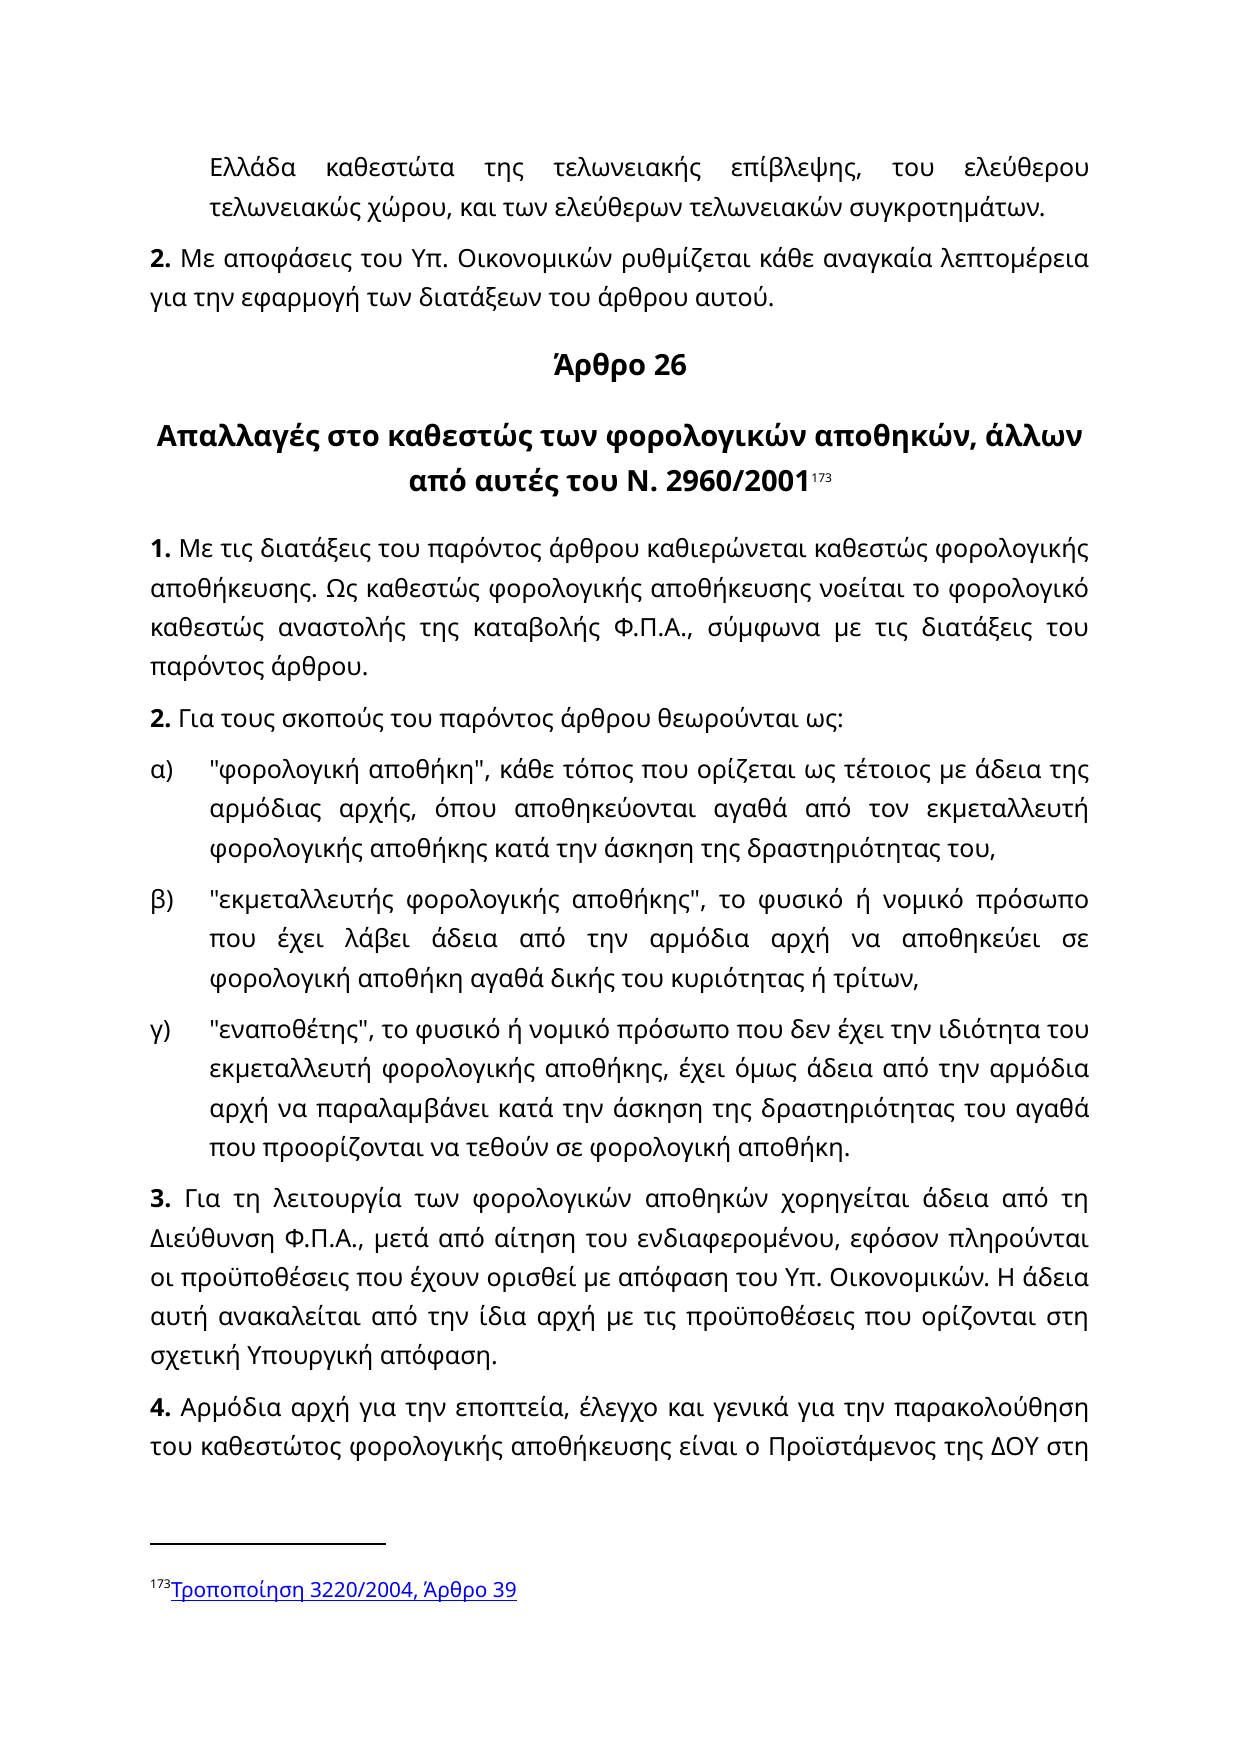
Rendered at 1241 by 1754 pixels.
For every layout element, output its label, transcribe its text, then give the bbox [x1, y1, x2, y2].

list α) "φορολογική αποθήκη", κάθε τόπος που ορίζεται ως τέτοιος με άδεια της αρμόδιας αρχής, όπου αποθηκεύονται αγαθά από τον εκμεταλλευτή φορολογικής αποθήκης κατά την άσκηση της δραστηριότητας του, [150, 752, 1090, 864]
subtitle Άρθρο 26 [150, 344, 1090, 384]
text 1. Με τις διατάξεις του παρόντος άρθρου καθιερώνεται καθεστώς φορολογικής αποθήκευσης. Ως καθεστώς φορολογικής αποθήκευσης νοείται το φορολογικό καθεστώς αναστολής της καταβολής Φ.Π.Α., σύμφωνα με τις διατάξεις του παρόντος άρθρου. [150, 531, 1090, 683]
text 4. Αρμόδια αρχή για την εποπτεία, έλεγχο και γενικά για την παρακολούθηση του καθεστώτος φορολογικής αποθήκευσης είναι ο Προϊστάμενος της ΔΟΥ στη [150, 1389, 1090, 1463]
text Τροποποίηση 3220/2004, Άρθρο 39 [150, 1576, 1090, 1604]
text 2. Για τους σκοπούς του παρόντος άρθρου θεωρούνται ως: [150, 700, 1090, 734]
list γ) "εναποθέτης", το φυσικό ή νομικό πρόσωπο που δεν έχει την ιδιότητα του εκμεταλλευτή φορολογικής αποθήκης, έχει όμως άδεια από την αρμόδια αρχή να παραλαμ­βάνει κατά την άσκηση της δραστηριότητας του αγαθά που προορίζονται να τεθούν σε φορολογική αποθήκη. [150, 1012, 1090, 1163]
list Ελλάδα καθεστώτα της τελωνειακής επίβλεψης, του ελεύθερου τελωνειακώς χώρου, και των ελεύθερων τελωνειακών συγκροτημάτων. [150, 150, 1090, 223]
list β) "εκμεταλλευτής φορολογικής αποθήκης", το φυσικό ή νομικό πρόσωπο που έχει λάβει άδεια από την αρμόδια αρχή να αποθηκεύει σε φορολογική αποθήκη αγαθά δικής του κυριότητας ή τρίτων, [150, 882, 1090, 994]
text 2. Με αποφάσεις του Υπ. Οικονομικών ρυθμίζεται κάθε αναγκαία λεπτομέρεια για την εφαρμογή των διατάξεων του άρθρου αυτού. [150, 241, 1090, 314]
subtitle Απαλλαγές στο καθεστώς των φορολογικών αποθηκών, άλλων από αυτές του Ν. 2960/2001 [150, 415, 1090, 500]
text 3. Για τη λειτουργία των φορολογικών αποθηκών χορηγείται άδεια από τη Διεύθυνση Φ.Π.Α., μετά από αίτηση του ενδιαφερομένου, εφόσον πληρούνται οι προϋποθέσεις που έχουν ορισθεί με απόφαση του Υπ. Οικονομικών. Η άδεια αυτή ανακαλείται από την ίδια αρχή με τις προϋποθέσεις που ορίζονται στη σχετική Υπουργική απόφαση. [150, 1181, 1090, 1372]
